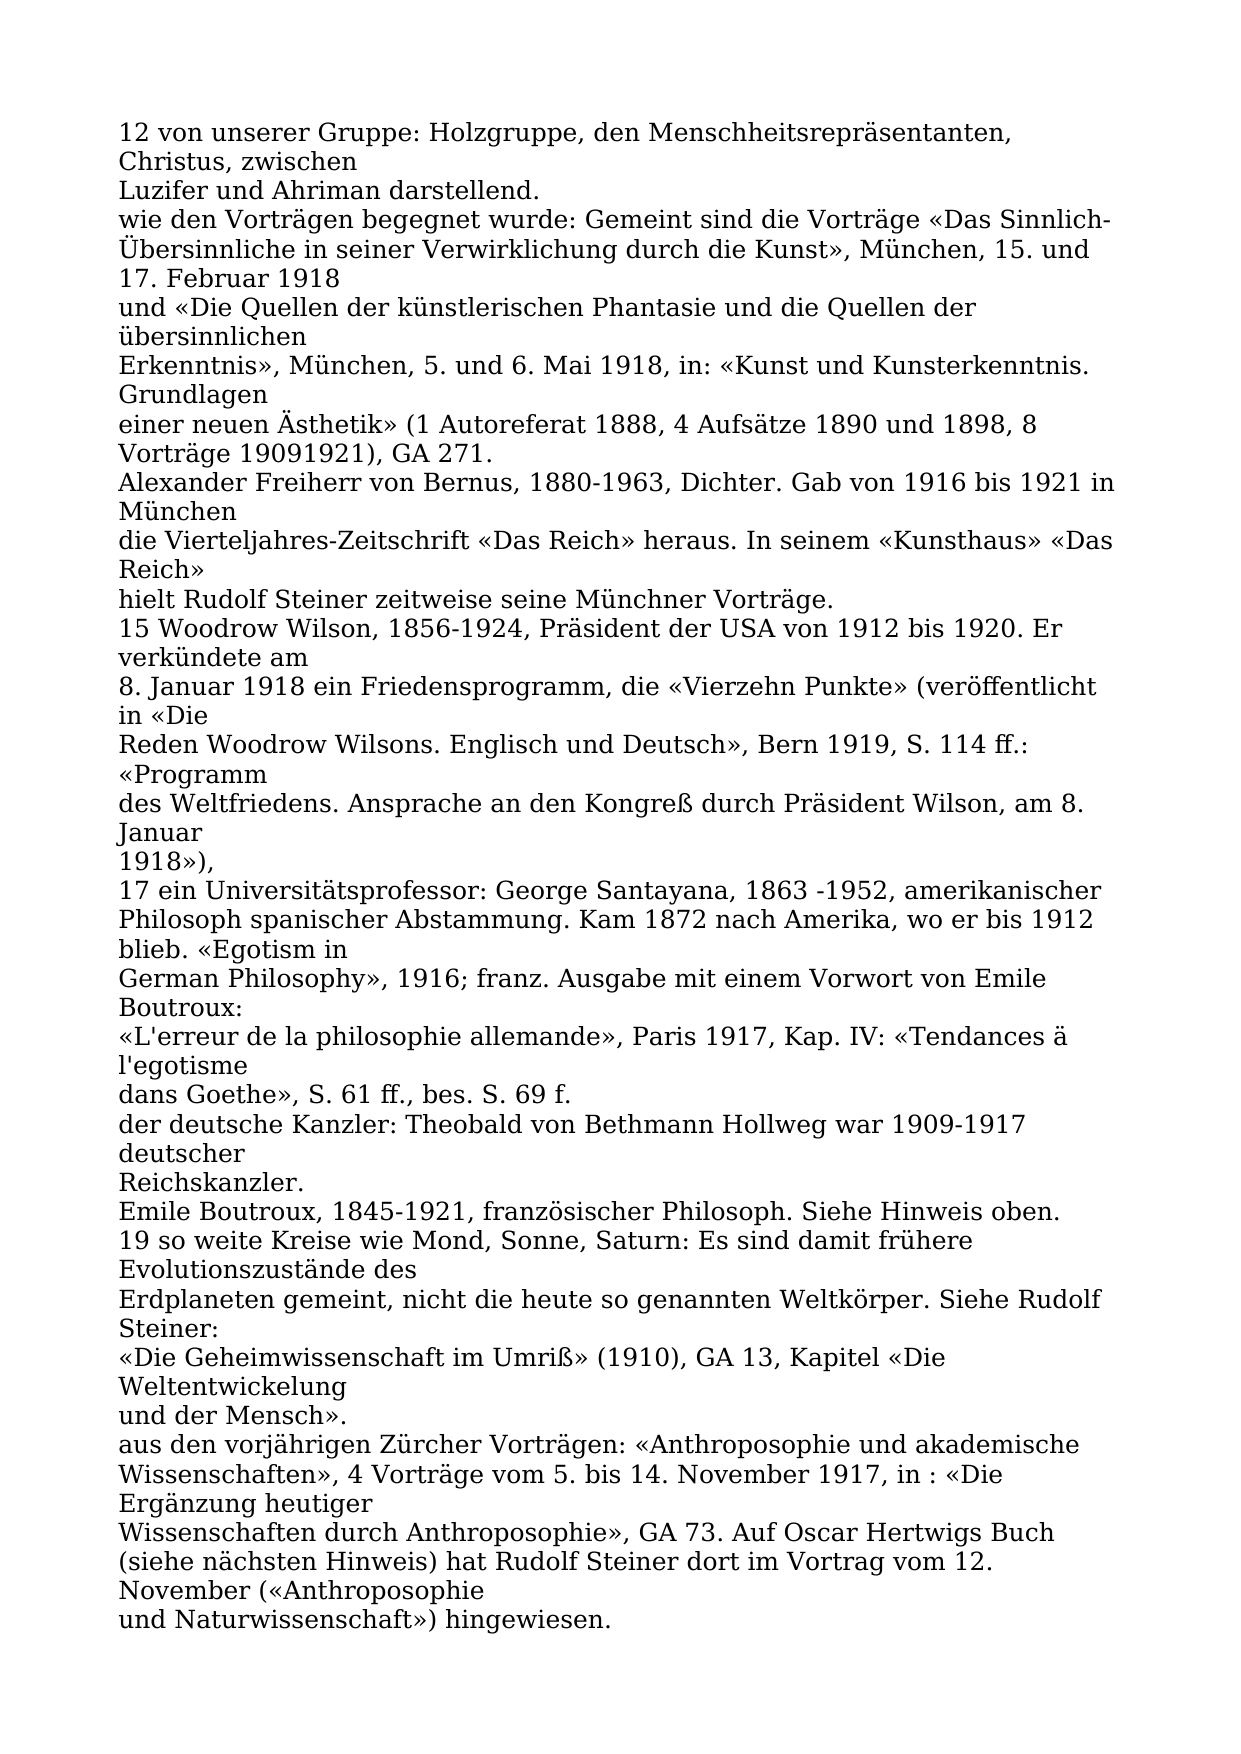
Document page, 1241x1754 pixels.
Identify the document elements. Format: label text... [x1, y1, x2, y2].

text «Die Geheimwissenschaft im Umriß» (1910), GA 13, Kapitel «Die Weltentwickelung [118, 1343, 1122, 1401]
text 15 Woodrow Wilson, 1856-1924, Präsident der USA von 1912 bis 1920. Er verkündete am [118, 614, 1122, 672]
text dans Goethe», S. 61 ff., bes. S. 69 f. [118, 1081, 1122, 1110]
text Reden Woodrow Wilsons. Englisch und Deutsch», Bern 1919, S. 114 ff.: «Programm [118, 731, 1122, 789]
text German Philosophy», 1916; franz. Ausgabe mit einem Vorwort von Emile Boutroux: [118, 964, 1122, 1022]
text Wissenschaften durch Anthroposophie», GA 73. Auf Oscar Hertwigs Buch (siehe nächsten Hinweis) hat Rudolf Steiner dort im Vortrag vom 12. November («Anthroposophie [118, 1518, 1122, 1606]
text und Naturwissenschaft») hingewiesen. [118, 1606, 1122, 1635]
text Luzifer und Ahriman darstellend. [118, 176, 1122, 206]
text Erkenntnis», München, 5. und 6. Mai 1918, in: «Kunst und Kunsterkenntnis. Grundlagen [118, 351, 1122, 410]
text 19 so weite Kreise wie Mond, Sonne, Saturn: Es sind damit frühere Evolutionszustände des [118, 1226, 1122, 1285]
text des Weltfriedens. Ansprache an den Kongreß durch Präsident Wilson, am 8. Januar [118, 789, 1122, 847]
text die Vierteljahres-Zeitschrift «Das Reich» heraus. In seinem «Kunsthaus» «Das Reich» [118, 526, 1122, 585]
text und der Mensch». [118, 1401, 1122, 1431]
text Reichskanzler. [118, 1168, 1122, 1197]
text aus den vorjährigen Zürcher Vorträgen: «Anthroposophie und akademische Wissenschaften», 4 Vorträge vom 5. bis 14. November 1917, in : «Die Ergänzung heutiger [118, 1431, 1122, 1518]
text «L'erreur de la philosophie allemande», Paris 1917, Kap. IV: «Tendances ä l'egotisme [118, 1022, 1122, 1081]
text 17 ein Universitätsprofessor: George Santayana, 1863 -1952, amerikanischer Philosoph spanischer Abstammung. Kam 1872 nach Amerika, wo er bis 1912 blieb. «Egotism in [118, 876, 1122, 964]
text 8. Januar 1918 ein Friedensprogramm, die «Vierzehn Punkte» (veröffentlicht in «Die [118, 672, 1122, 731]
text Alexander Freiherr von Bernus, 1880-1963, Dichter. Gab von 1916 bis 1921 in München [118, 468, 1122, 526]
text wie den Vorträgen begegnet wurde: Gemeint sind die Vorträge «Das Sinnlich-Übersinnliche in seiner Verwirklichung durch die Kunst», München, 15. und 17. Februar 1918 [118, 206, 1122, 293]
text der deutsche Kanzler: Theobald von Bethmann Hollweg war 1909-1917 deutscher [118, 1110, 1122, 1168]
text Emile Boutroux, 1845-1921, französischer Philosoph. Siehe Hinweis oben. [118, 1197, 1122, 1226]
text 12 von unserer Gruppe: Holzgruppe, den Menschheitsrepräsentanten, Christus, zwischen [118, 118, 1122, 176]
text hielt Rudolf Steiner zeitweise seine Münchner Vorträge. [118, 585, 1122, 614]
text einer neuen Ästhetik» (1 Autoreferat 1888, 4 Aufsätze 1890 und 1898, 8 Vorträge 19091921), GA 271. [118, 410, 1122, 468]
text 1918»), [118, 847, 1122, 876]
text Erdplaneten gemeint, nicht die heute so genannten Weltkörper. Siehe Rudolf Steiner: [118, 1285, 1122, 1343]
text und «Die Quellen der künstlerischen Phantasie und die Quellen der übersinnlichen [118, 293, 1122, 351]
